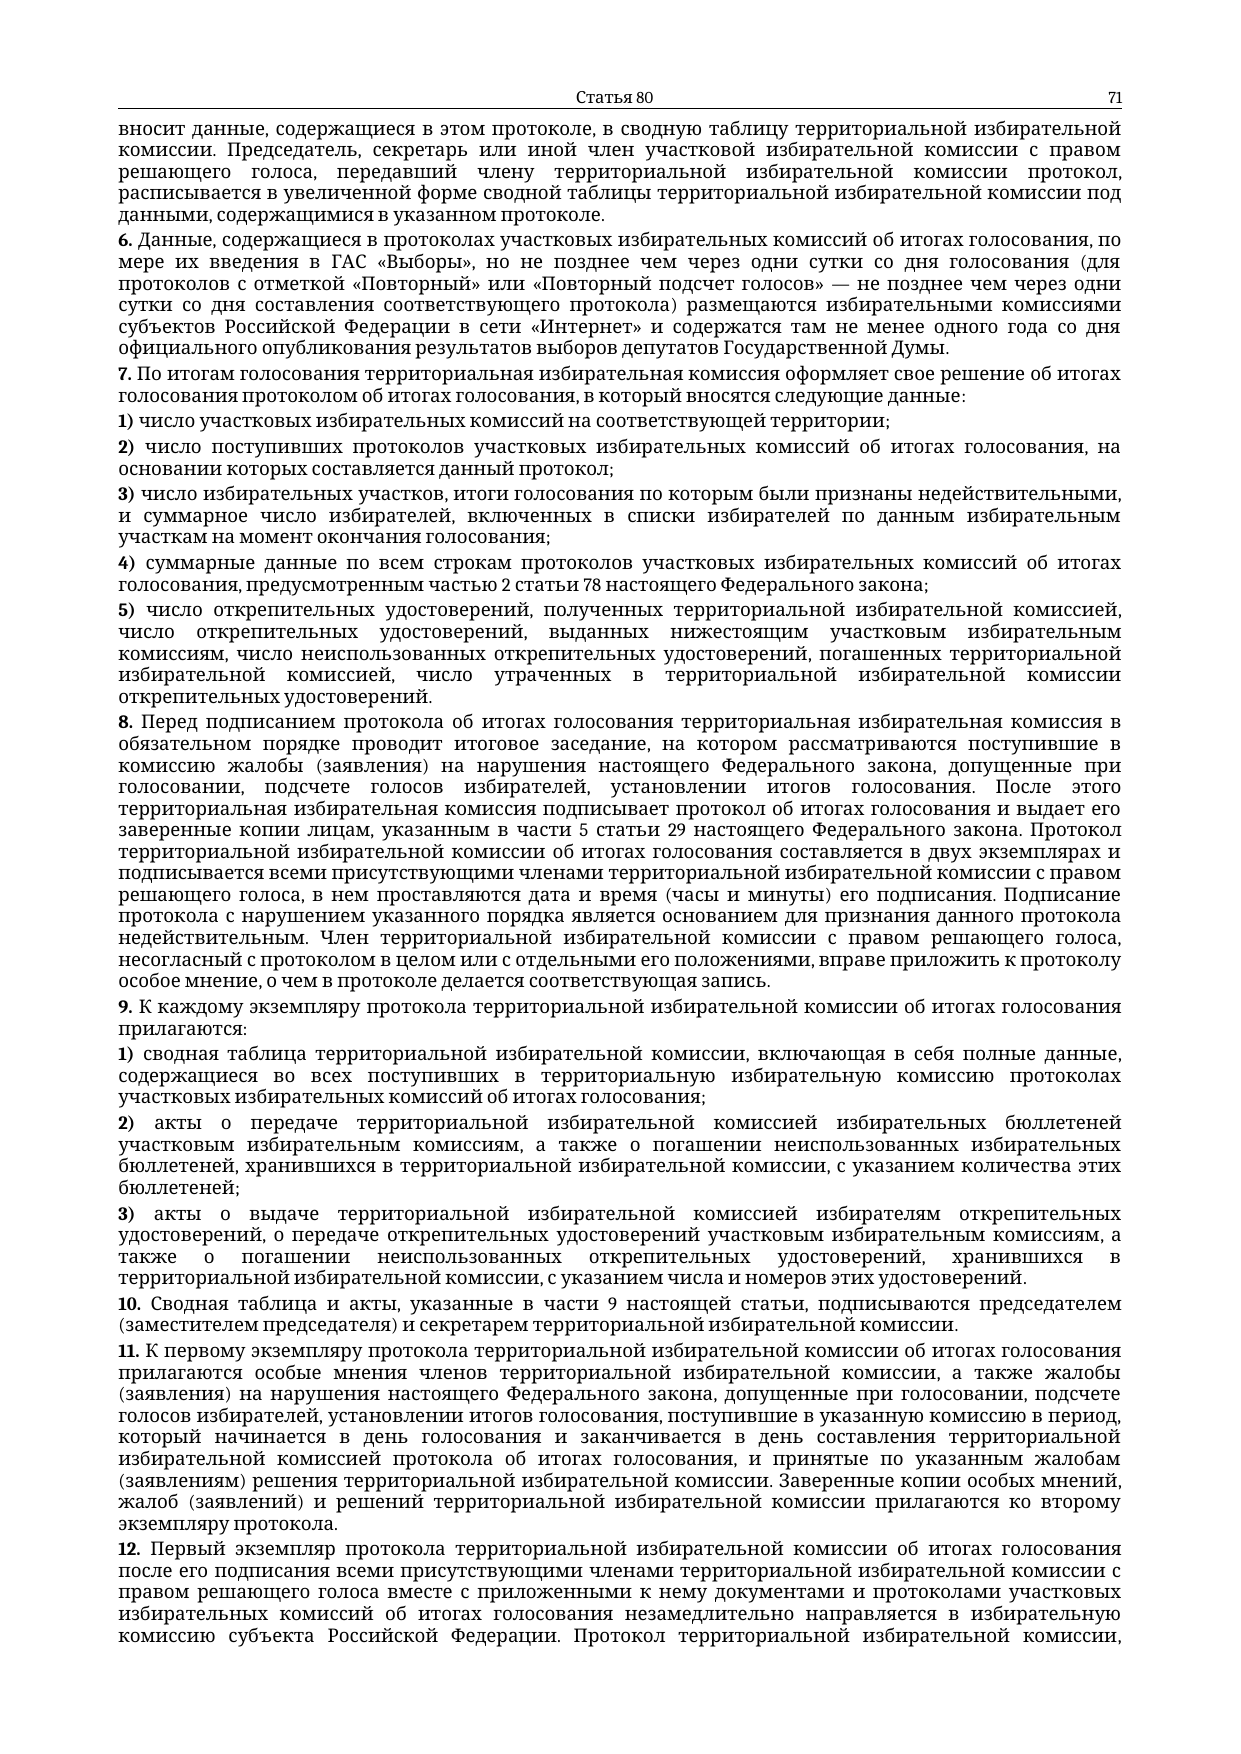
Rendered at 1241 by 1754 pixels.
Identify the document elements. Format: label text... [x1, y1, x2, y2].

text 3) акты о выдаче территориальной избирательной комиссией избирателям открепительных удостоверений, о передаче открепительных удостоверений участковым избирательным комиссиям, а также о погашении неиспользованных открепительных удостоверений, хранившихся в территориальной избирательной комиссии, с указанием числа и номеров этих удостоверений. [118, 1203, 1122, 1289]
text 11. К первому экземпляру протокола территориальной избирательной комиссии об итогах голосования прилагаются особые мнения членов территориальной избирательной комиссии, а также жалобы (заявления) на нарушения настоящего Федерального закона, допущенные при голосовании, подсчете голосов избирателей, установлении итогов голосования, поступившие в указанную комиссию в период, который начинается в день голосования и заканчивается в день составления территориальной избирательной комиссией протокола об итогах голосования, и принятые по указанным жалобам (заявлениям) решения территориальной избирательной комиссии. Заверенные копии особых мнений, жалоб (заявлений) и решений территориальной избирательной комиссии прилагаются ко второму экземпляру протокола. [118, 1341, 1122, 1535]
text 9. К каждому экземпляру протокола территориальной избирательной комиссии об итогах голосования прилагаются: [118, 996, 1122, 1039]
text 8. Перед подписанием протокола об итогах голосования территориальная избирательная комиссия в обязательном порядке проводит итоговое заседание, на котором рассматриваются поступившие в комиссию жалобы (заявления) на нарушения настоящего Федерального закона, допущенные при голосовании, подсчете голосов избирателей, установлении итогов голосования. После этого территориальная избирательная комиссия подписывает протокол об итогах голосования и выдает его заверенные копии лицам, указанным в части 5 статьи 29 настоящего Федерального закона. Протокол территориальной избирательной комиссии об итогах голосования составляется в двух экземплярах и подписывается всеми присутствующими членами территориальной избирательной комиссии с правом решающего голоса, в нем проставляются дата и время (часы и минуты) его подписания. Подписание протокола с нарушением указанного порядка является основанием для признания данного протокола недействительным. Член территориальной избирательной комиссии с правом решающего голоса, несогласный с протоколом в целом или с отдельными его положениями, вправе приложить к протоколу особое мнение, о чем в протоколе делается соответствующая запись. [118, 712, 1122, 992]
text 4) суммарные данные по всем строкам протоколов участковых избирательных комиссий об итогах голосования, предусмотренным частью 2 статьи 78 настоящего Федерального закона; [118, 553, 1122, 596]
text вносит данные, содержащиеся в этом протоколе, в сводную таблицу территориальной избирательной комиссии. Председатель, секретарь или иной член участковой избирательной комиссии с правом решающего голоса, передавший члену территориальной избирательной комиссии протокол, расписывается в увеличенной форме сводной таблицы территориальной избирательной комиссии под данными, содержащимися в указанном протоколе. [118, 118, 1122, 226]
text 2) число поступивших протоколов участковых избирательных комиссий об итогах голосования, на основании которых составляется данный протокол; [118, 437, 1122, 480]
text 3) число избирательных участков, итоги голосования по которым были признаны недействительными, и суммарное число избирателей, включенных в списки избирателей по данным избирательным участкам на момент окончания голосования; [118, 484, 1122, 548]
text 12. Первый экземпляр протокола территориальной избирательной комиссии об итогах голосования после его подписания всеми присутствующими членами территориальной избирательной комиссии с правом решающего голоса вместе с приложенными к нему документами и протоколами участковых избирательных комиссий об итогах голосования незамедлительно направляется в избирательную комиссию субъекта Российской Федерации. Протокол территориальной избирательной комиссии, [118, 1539, 1122, 1647]
text 6. Данные, содержащиеся в протоколах участковых избирательных комиссий об итогах голосования, по мере их введения в ГАС «Выборы», но не позднее чем через одни сутки со дня голосования (для протоколов с отметкой «Повторный» или «Повторный подсчет голосов» — не позднее чем через одни сутки со дня составления соответствующего протокола) размещаются избирательными комиссиями субъектов Российской Федерации в сети «Интернет» и содержатся там не менее одного года со дня официального опубликования результатов выборов депутатов Государственной Думы. [118, 230, 1122, 359]
text 5) число открепительных удостоверений, полученных территориальной избирательной комиссией, число открепительных удостоверений, выданных нижестоящим участковым избирательным комиссиям, число неиспользованных открепительных удостоверений, погашенных территориальной избирательной комиссией, число утраченных в территориальной избирательной комиссии открепительных удостоверений. [118, 600, 1122, 708]
text 2) акты о передаче территориальной избирательной комиссией избирательных бюллетеней участковым избирательным комиссиям, а также о погашении неиспользованных избирательных бюллетеней, хранившихся в территориальной избирательной комиссии, с указанием количества этих бюллетеней; [118, 1113, 1122, 1199]
text 1) сводная таблица территориальной избирательной комиссии, включающая в себя полные данные, содержащиеся во всех поступивших в территориальную избирательную комиссию протоколах участковых избирательных комиссий об итогах голосования; [118, 1044, 1122, 1108]
text 10. Сводная таблица и акты, указанные в части 9 настоящей статьи, подписываются председателем (заместителем председателя) и секретарем территориальной избирательной комиссии. [118, 1293, 1122, 1337]
text 1) число участковых избирательных комиссий на соответствующей территории; [118, 411, 1122, 432]
text 7. По итогам голосования территориальная избирательная комиссия оформляет свое решение об итогах голосования протоколом об итогах голосования, в который вносятся следующие данные: [118, 363, 1122, 407]
